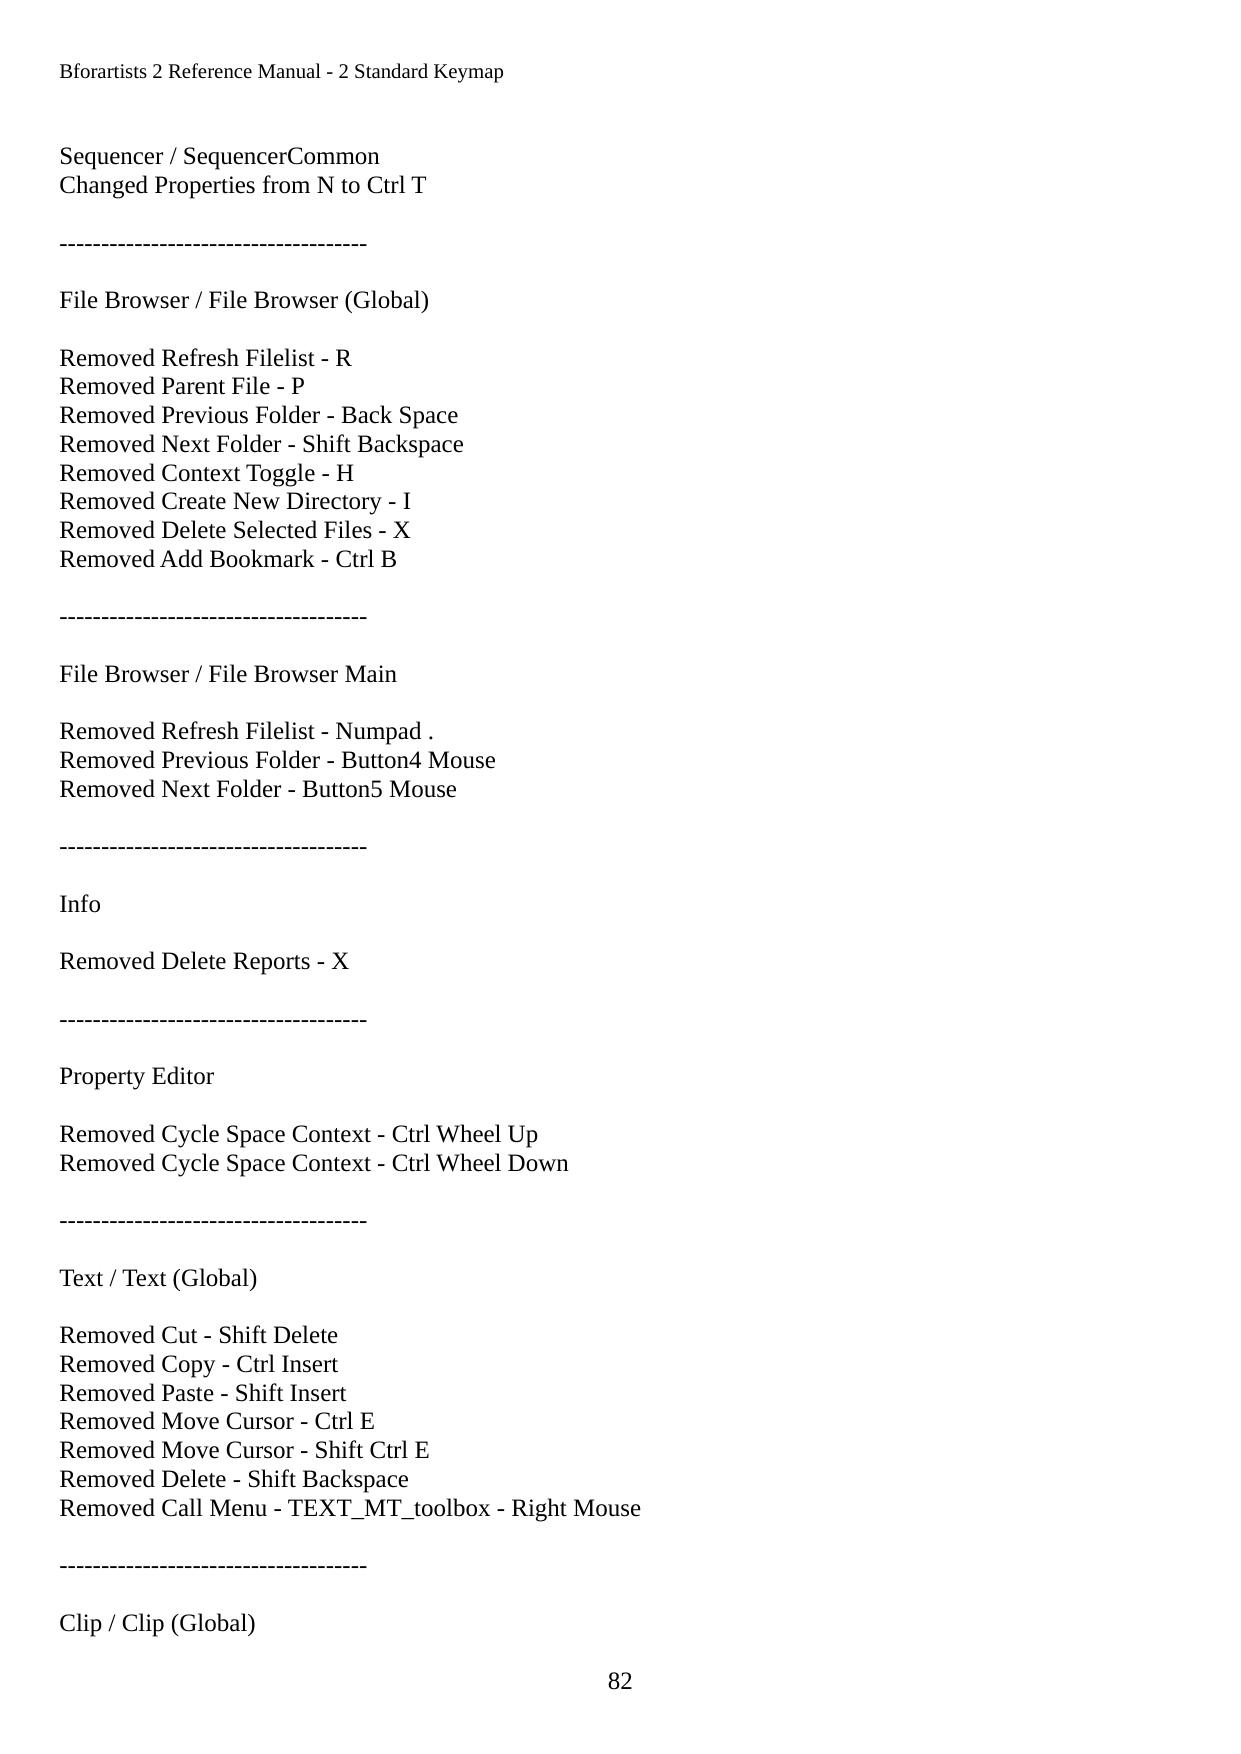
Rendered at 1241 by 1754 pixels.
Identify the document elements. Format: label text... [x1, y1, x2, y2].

text Removed Move Cursor - Ctrl E [59, 1406, 1181, 1435]
text ------------------------------------- [59, 228, 1181, 256]
text Removed Next Folder - Button5 Mouse [59, 774, 1181, 803]
text Clip / Clip (Global) [59, 1608, 1181, 1636]
text Removed Create New Directory - I [59, 486, 1181, 515]
text Removed Paste - Shift Insert [59, 1378, 1181, 1406]
text ------------------------------------- [59, 1004, 1181, 1033]
text Removed Copy - Ctrl Insert [59, 1349, 1181, 1378]
text Removed Call Menu - TEXT_MT_toolbox - Right Mouse [59, 1493, 1181, 1521]
text Removed Previous Folder - Back Space [59, 400, 1181, 429]
text Removed Cycle Space Context - Ctrl Wheel Down [59, 1148, 1181, 1176]
text Changed Properties from N to Ctrl T [59, 170, 1181, 199]
text Removed Refresh Filelist - Numpad . [59, 716, 1181, 745]
text Removed Delete Selected Files - X [59, 515, 1181, 544]
text File Browser / File Browser Main [59, 659, 1181, 688]
text Removed Move Cursor - Shift Ctrl E [59, 1435, 1181, 1464]
text Removed Cut - Shift Delete [59, 1320, 1181, 1349]
text Removed Delete Reports - X [59, 946, 1181, 975]
text ------------------------------------- [59, 601, 1181, 630]
text Text / Text (Global) [59, 1263, 1181, 1291]
text Removed Delete - Shift Backspace [59, 1464, 1181, 1493]
text ------------------------------------- [59, 1550, 1181, 1579]
text Property Editor [59, 1061, 1181, 1090]
text ------------------------------------- [59, 1205, 1181, 1234]
text Removed Next Folder - Shift Backspace [59, 429, 1181, 458]
text Removed Context Toggle - H [59, 458, 1181, 486]
text Removed Cycle Space Context - Ctrl Wheel Up [59, 1119, 1181, 1148]
text Removed Previous Folder - Button4 Mouse [59, 745, 1181, 774]
text Removed Refresh Filelist - R [59, 343, 1181, 371]
text Removed Parent File - P [59, 371, 1181, 400]
text Removed Add Bookmark - Ctrl B [59, 544, 1181, 573]
text Sequencer / SequencerCommon [59, 141, 1181, 170]
text Info [59, 889, 1181, 918]
text File Browser / File Browser (Global) [59, 285, 1181, 314]
text ------------------------------------- [59, 831, 1181, 860]
